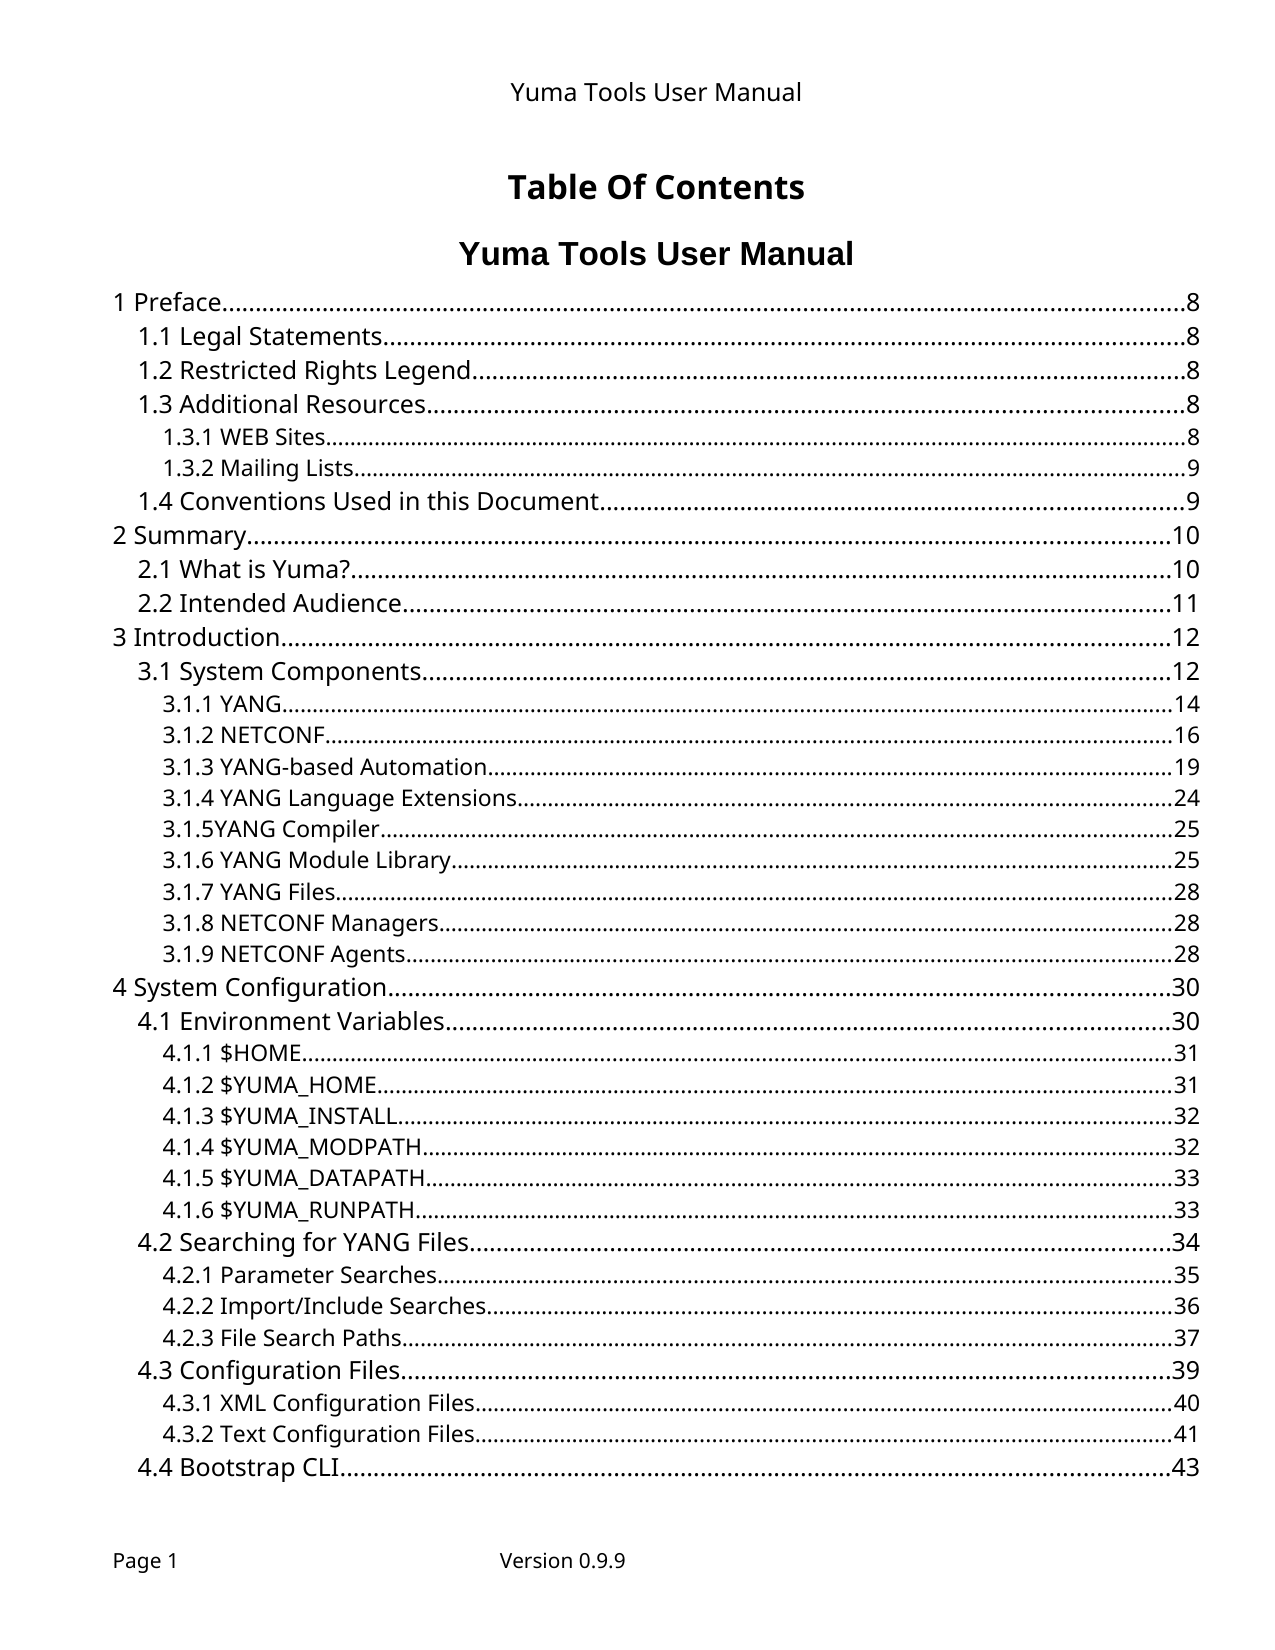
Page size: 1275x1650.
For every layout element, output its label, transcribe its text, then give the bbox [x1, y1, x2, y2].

text 3.1.5YANG Compiler 25 [162, 813, 1200, 844]
text 3.1.2 NETCONF 16 [162, 719, 1200, 751]
text 4.3.2 Text Configuration Files 41 [162, 1418, 1200, 1449]
text 2 Summary 10 [112, 518, 1200, 552]
text 2.1 What is Yuma? 10 [137, 552, 1200, 586]
subtitle Yuma Tools User Manual [112, 234, 1200, 272]
text 4.2.3 File Search Paths 37 [162, 1321, 1200, 1353]
text 3.1.9 NETCONF Agents 28 [162, 938, 1200, 969]
text 4 System Configuration 30 [112, 969, 1200, 1003]
text 4.1.5 $YUMA_DATAPATH 33 [162, 1162, 1200, 1194]
text 4.3 Configuration Files 39 [137, 1353, 1200, 1387]
text 4.1.2 $YUMA_HOME 31 [162, 1069, 1200, 1100]
text 3.1.3 YANG-based Automation 19 [162, 751, 1200, 782]
text 3.1.7 YANG Files 28 [162, 876, 1200, 907]
text 3.1 System Components 12 [137, 654, 1200, 688]
text 4.1.6 $YUMA_RUNPATH 33 [162, 1194, 1200, 1225]
text 1.3.1 WEB Sites 8 [162, 421, 1200, 452]
text 1.4 Conventions Used in this Document 9 [137, 484, 1200, 518]
text 3.1.1 YANG 14 [162, 688, 1200, 719]
text 1.2 Restricted Rights Legend 8 [137, 353, 1200, 387]
text 4.3.1 XML Configuration Files 40 [162, 1387, 1200, 1418]
text 4.1.4 $YUMA_MODPATH 32 [162, 1131, 1200, 1162]
text 2.2 Intended Audience 11 [137, 586, 1200, 620]
text 3.1.8 NETCONF Managers 28 [162, 907, 1200, 938]
text 3.1.6 YANG Module Library 25 [162, 844, 1200, 876]
text 1 Preface 8 [112, 285, 1200, 319]
text 3.1.4 YANG Language Extensions 24 [162, 782, 1200, 813]
text 4.1 Environment Variables 30 [137, 1003, 1200, 1037]
text 4.1.1 $HOME 31 [162, 1037, 1200, 1069]
title Table Of Contents [112, 163, 1200, 209]
text 4.2.2 Import/Include Searches 36 [162, 1290, 1200, 1321]
text 4.4 Bootstrap CLI 43 [137, 1449, 1200, 1483]
text 1.3 Additional Resources 8 [137, 387, 1200, 421]
text 4.2 Searching for YANG Files 34 [137, 1225, 1200, 1259]
text 4.1.3 $YUMA_INSTALL 32 [162, 1100, 1200, 1131]
text 1.3.2 Mailing Lists 9 [162, 452, 1200, 484]
text 1.1 Legal Statements 8 [137, 319, 1200, 353]
text 4.2.1 Parameter Searches 35 [162, 1259, 1200, 1290]
text 3 Introduction 12 [112, 620, 1200, 654]
